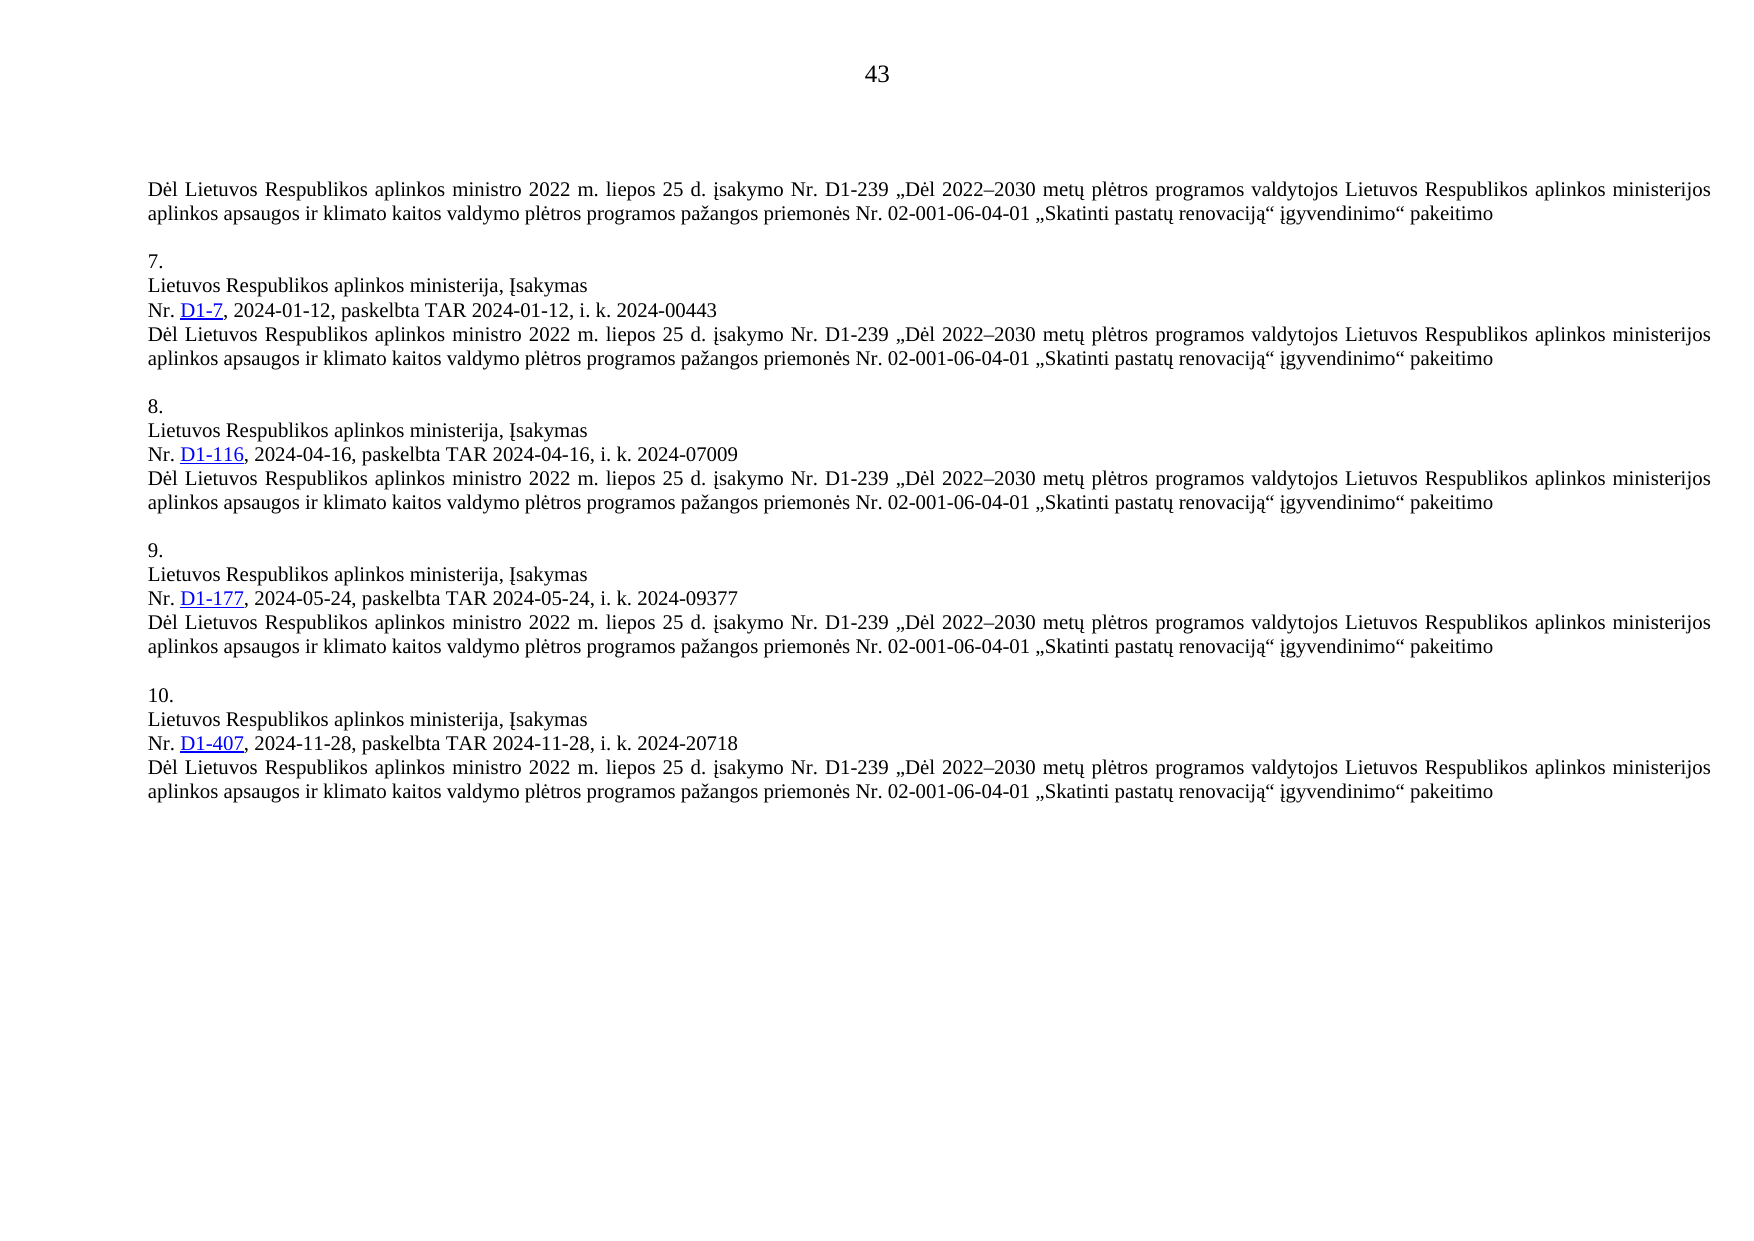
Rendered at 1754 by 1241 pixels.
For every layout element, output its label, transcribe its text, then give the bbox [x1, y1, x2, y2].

text Lietuvos Respublikos aplinkos ministerija, Įsakymas [148, 707, 1713, 731]
text Dėl Lietuvos Respublikos aplinkos ministro 2022 m. liepos 25 d. įsakymo Nr. D1-239 „Dėl 2022–2030 metų plėtros programos valdytojos Lietuvos Respublikos aplinkos ministerijos aplinkos apsaugos ir klimato kaitos valdymo plėtros programos pažangos priemonės Nr. 02-001-06-04-01 „Skatinti pastatų renovaciją“ įgyvendinimo“ pakeitimo [148, 177, 1713, 225]
text Nr. D1-407, 2024-11-28, paskelbta TAR 2024-11-28, i. k. 2024-20718 [148, 731, 1713, 755]
text Nr. D1-7, 2024-01-12, paskelbta TAR 2024-01-12, i. k. 2024-00443 [148, 297, 1713, 322]
text Lietuvos Respublikos aplinkos ministerija, Įsakymas [148, 562, 1713, 586]
text Dėl Lietuvos Respublikos aplinkos ministro 2022 m. liepos 25 d. įsakymo Nr. D1-239 „Dėl 2022–2030 metų plėtros programos valdytojos Lietuvos Respublikos aplinkos ministerijos aplinkos apsaugos ir klimato kaitos valdymo plėtros programos pažangos priemonės Nr. 02-001-06-04-01 „Skatinti pastatų renovaciją“ įgyvendinimo“ pakeitimo [148, 322, 1713, 370]
text Dėl Lietuvos Respublikos aplinkos ministro 2022 m. liepos 25 d. įsakymo Nr. D1-239 „Dėl 2022–2030 metų plėtros programos valdytojos Lietuvos Respublikos aplinkos ministerijos aplinkos apsaugos ir klimato kaitos valdymo plėtros programos pažangos priemonės Nr. 02-001-06-04-01 „Skatinti pastatų renovaciją“ įgyvendinimo“ pakeitimo [148, 755, 1713, 803]
text Dėl Lietuvos Respublikos aplinkos ministro 2022 m. liepos 25 d. įsakymo Nr. D1-239 „Dėl 2022–2030 metų plėtros programos valdytojos Lietuvos Respublikos aplinkos ministerijos aplinkos apsaugos ir klimato kaitos valdymo plėtros programos pažangos priemonės Nr. 02-001-06-04-01 „Skatinti pastatų renovaciją“ įgyvendinimo“ pakeitimo [148, 466, 1713, 514]
text Dėl Lietuvos Respublikos aplinkos ministro 2022 m. liepos 25 d. įsakymo Nr. D1-239 „Dėl 2022–2030 metų plėtros programos valdytojos Lietuvos Respublikos aplinkos ministerijos aplinkos apsaugos ir klimato kaitos valdymo plėtros programos pažangos priemonės Nr. 02-001-06-04-01 „Skatinti pastatų renovaciją“ įgyvendinimo“ pakeitimo [148, 610, 1713, 658]
text Nr. D1-177, 2024-05-24, paskelbta TAR 2024-05-24, i. k. 2024-09377 [148, 586, 1713, 610]
text 8. [148, 394, 1713, 418]
text 10. [148, 682, 1713, 707]
text Lietuvos Respublikos aplinkos ministerija, Įsakymas [148, 273, 1713, 297]
text 7. [148, 249, 1713, 273]
text 9. [148, 538, 1713, 562]
text Lietuvos Respublikos aplinkos ministerija, Įsakymas [148, 418, 1713, 442]
text Nr. D1-116, 2024-04-16, paskelbta TAR 2024-04-16, i. k. 2024-07009 [148, 442, 1713, 466]
